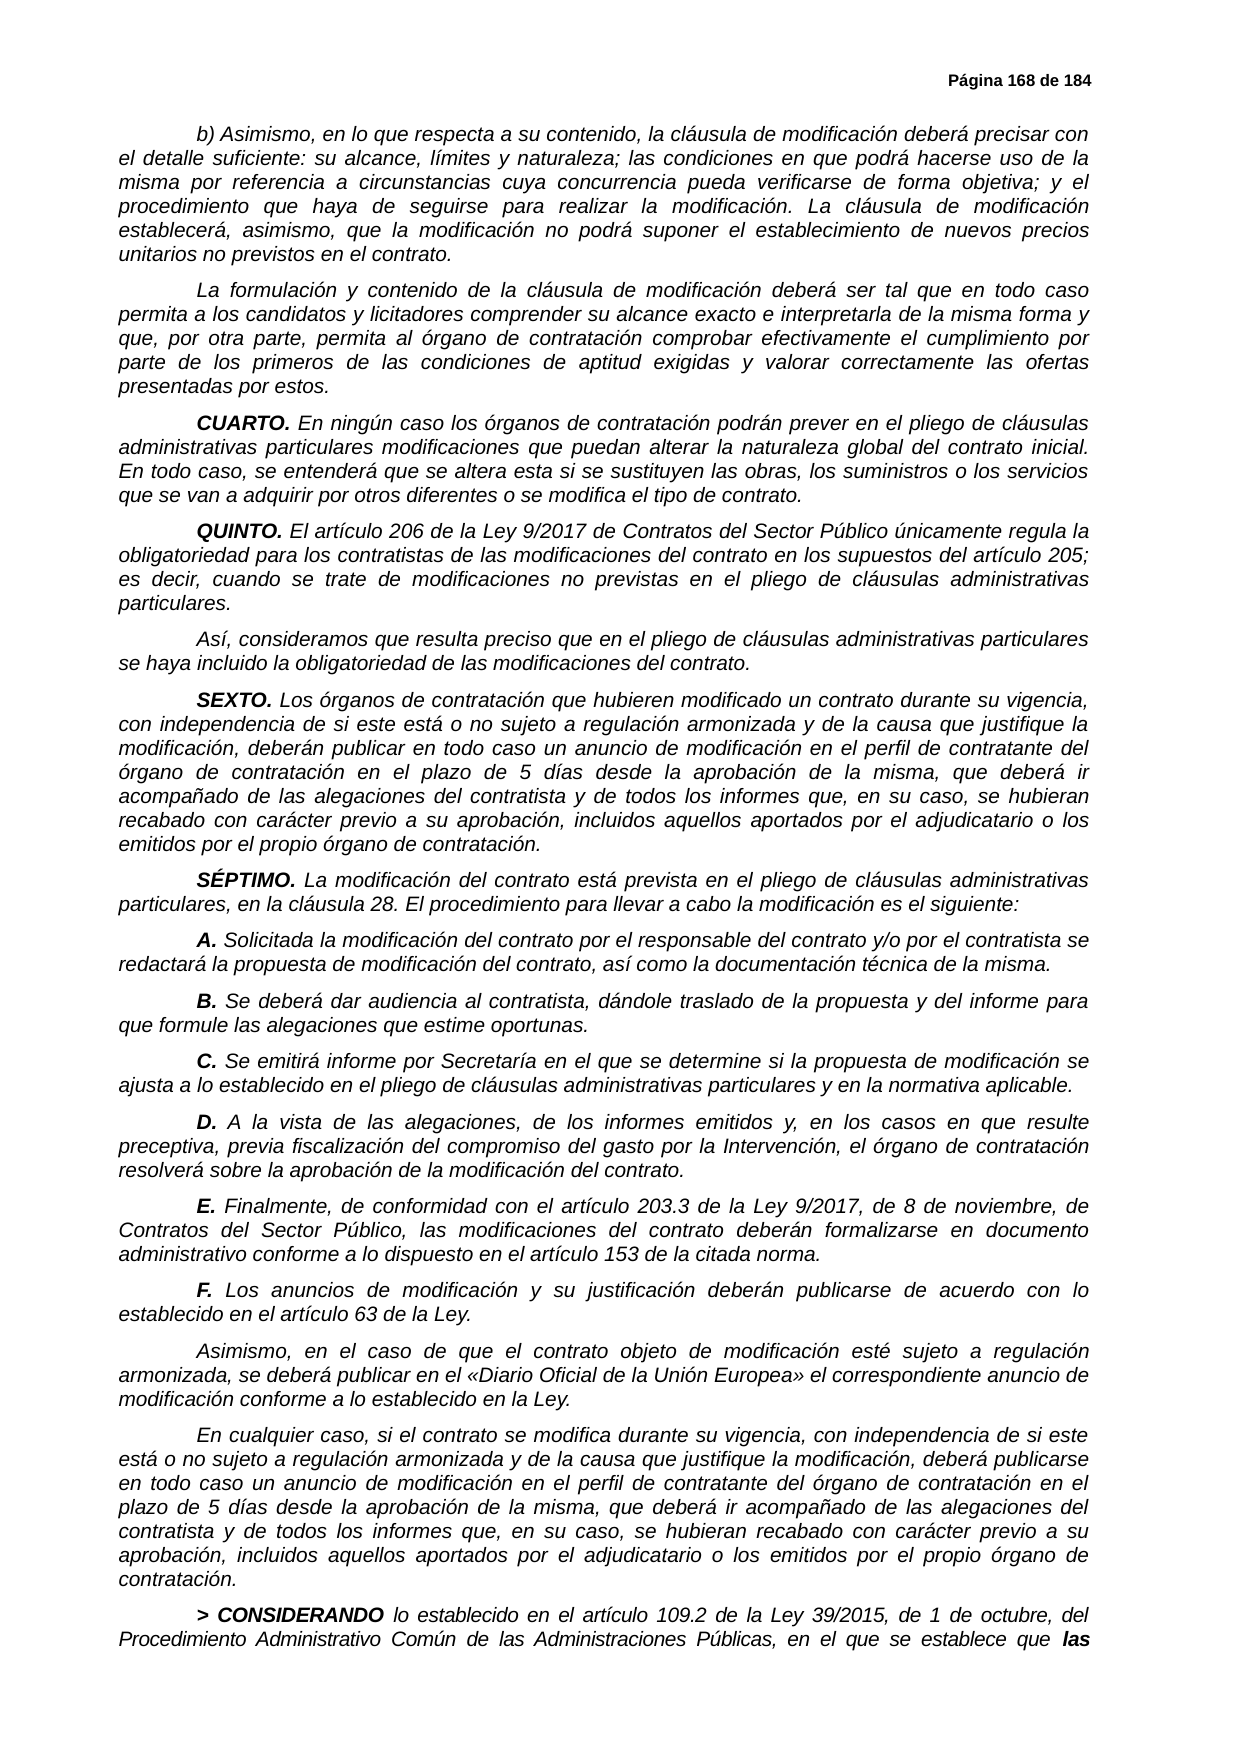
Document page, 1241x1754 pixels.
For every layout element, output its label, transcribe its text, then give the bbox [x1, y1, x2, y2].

text A. Solicitada la modificación del contrato por el responsable del contrato y/o por el contratista se redactará la propuesta de modificación del contrato, así como la documentación técnica de la misma. [118, 928, 1092, 976]
text Asimismo, en el caso de que el contrato objeto de modificación esté sujeto a regulación armonizada, se deberá publicar en el «Diario Oficial de la Unión Europea» el correspondiente anuncio de modificación conforme a lo establecido en la Ley. [118, 1339, 1092, 1411]
text > CONSIDERANDO lo establecido en el artículo 109.2 de la Ley 39/2015, de 1 de octubre, del Procedimiento Administrativo Común de las Administraciones Públicas, en el que se establece que las [118, 1603, 1092, 1651]
text B. Se deberá dar audiencia al contratista, dándole traslado de la propuesta y del informe para que formule las alegaciones que estime oportunas. [118, 989, 1092, 1037]
text C. Se emitirá informe por Secretaría en el que se determine si la propuesta de modificación se ajusta a lo establecido en el pliego de cláusulas administrativas particulares y en la normativa aplicable. [118, 1049, 1092, 1097]
text SÉPTIMO. La modificación del contrato está prevista en el pliego de cláusulas administrativas particulares, en la cláusula 28. El procedimiento para llevar a cabo la modificación es el siguiente: [118, 868, 1092, 916]
text QUINTO. El artículo 206 de la Ley 9/2017 de Contratos del Sector Público únicamente regula la obligatoriedad para los contratistas de las modificaciones del contrato en los supuestos del artículo 205; es decir, cuando se trate de modificaciones no previstas en el pliego de cláusulas administrativas particulares. [118, 519, 1092, 615]
text En cualquier caso, si el contrato se modifica durante su vigencia, con independencia de si este está o no sujeto a regulación armonizada y de la causa que justifique la modificación, deberá publicarse en todo caso un anuncio de modificación en el perfil de contratante del órgano de contratación en el plazo de 5 días desde la aprobación de la misma, que deberá ir acompañado de las alegaciones del contratista y de todos los informes que, en su caso, se hubieran recabado con carácter previo a su aprobación, incluidos aquellos aportados por el adjudicatario o los emitidos por el propio órgano de contratación. [118, 1423, 1092, 1591]
text SEXTO. Los órganos de contratación que hubieren modificado un contrato durante su vigencia, con independencia de si este está o no sujeto a regulación armonizada y de la causa que justifique la modificación, deberán publicar en todo caso un anuncio de modificación en el perfil de contratante del órgano de contratación en el plazo de 5 días desde la aprobación de la misma, que deberá ir acompañado de las alegaciones del contratista y de todos los informes que, en su caso, se hubieran recabado con carácter previo a su aprobación, incluidos aquellos aportados por el adjudicatario o los emitidos por el propio órgano de contratación. [118, 688, 1092, 855]
text D. A la vista de las alegaciones, de los informes emitidos y, en los casos en que resulte preceptiva, previa fiscalización del compromiso del gasto por la Intervención, el órgano de contratación resolverá sobre la aprobación de la modificación del contrato. [118, 1109, 1092, 1181]
text b) Asimismo, en lo que respecta a su contenido, la cláusula de modificación deberá precisar con el detalle suficiente: su alcance, límites y naturaleza; las condiciones en que podrá hacerse uso de la misma por referencia a circunstancias cuya concurrencia pueda verificarse de forma objetiva; y el procedimiento que haya de seguirse para realizar la modificación. La cláusula de modificación establecerá, asimismo, que la modificación no podrá suponer el establecimiento de nuevos precios unitarios no previstos en el contrato. [118, 122, 1092, 266]
text E. Finalmente, de conformidad con el artículo 203.3 de la Ley 9/2017, de 8 de noviembre, de Contratos del Sector Público, las modificaciones del contrato deberán formalizarse en documento administrativo conforme a lo dispuesto en el artículo 153 de la citada norma. [118, 1194, 1092, 1266]
text Así, consideramos que resulta preciso que en el pliego de cláusulas administrativas particulares se haya incluido la obligatoriedad de las modificaciones del contrato. [118, 627, 1092, 675]
text CUARTO. En ningún caso los órganos de contratación podrán prever en el pliego de cláusulas administrativas particulares modificaciones que puedan alterar la naturaleza global del contrato inicial. En todo caso, se entenderá que se altera esta si se sustituyen las obras, los suministros o los servicios que se van a adquirir por otros diferentes o se modifica el tipo de contrato. [118, 411, 1092, 506]
text F. Los anuncios de modificación y su justificación deberán publicarse de acuerdo con lo establecido en el artículo 63 de la Ley. [118, 1278, 1092, 1326]
text La formulación y contenido de la cláusula de modificación deberá ser tal que en todo caso permita a los candidatos y licitadores comprender su alcance exacto e interpretarla de la misma forma y que, por otra parte, permita al órgano de contratación comprobar efectivamente el cumplimiento por parte de los primeros de las condiciones de aptitud exigidas y valorar correctamente las ofertas presentadas por estos. [118, 278, 1092, 398]
